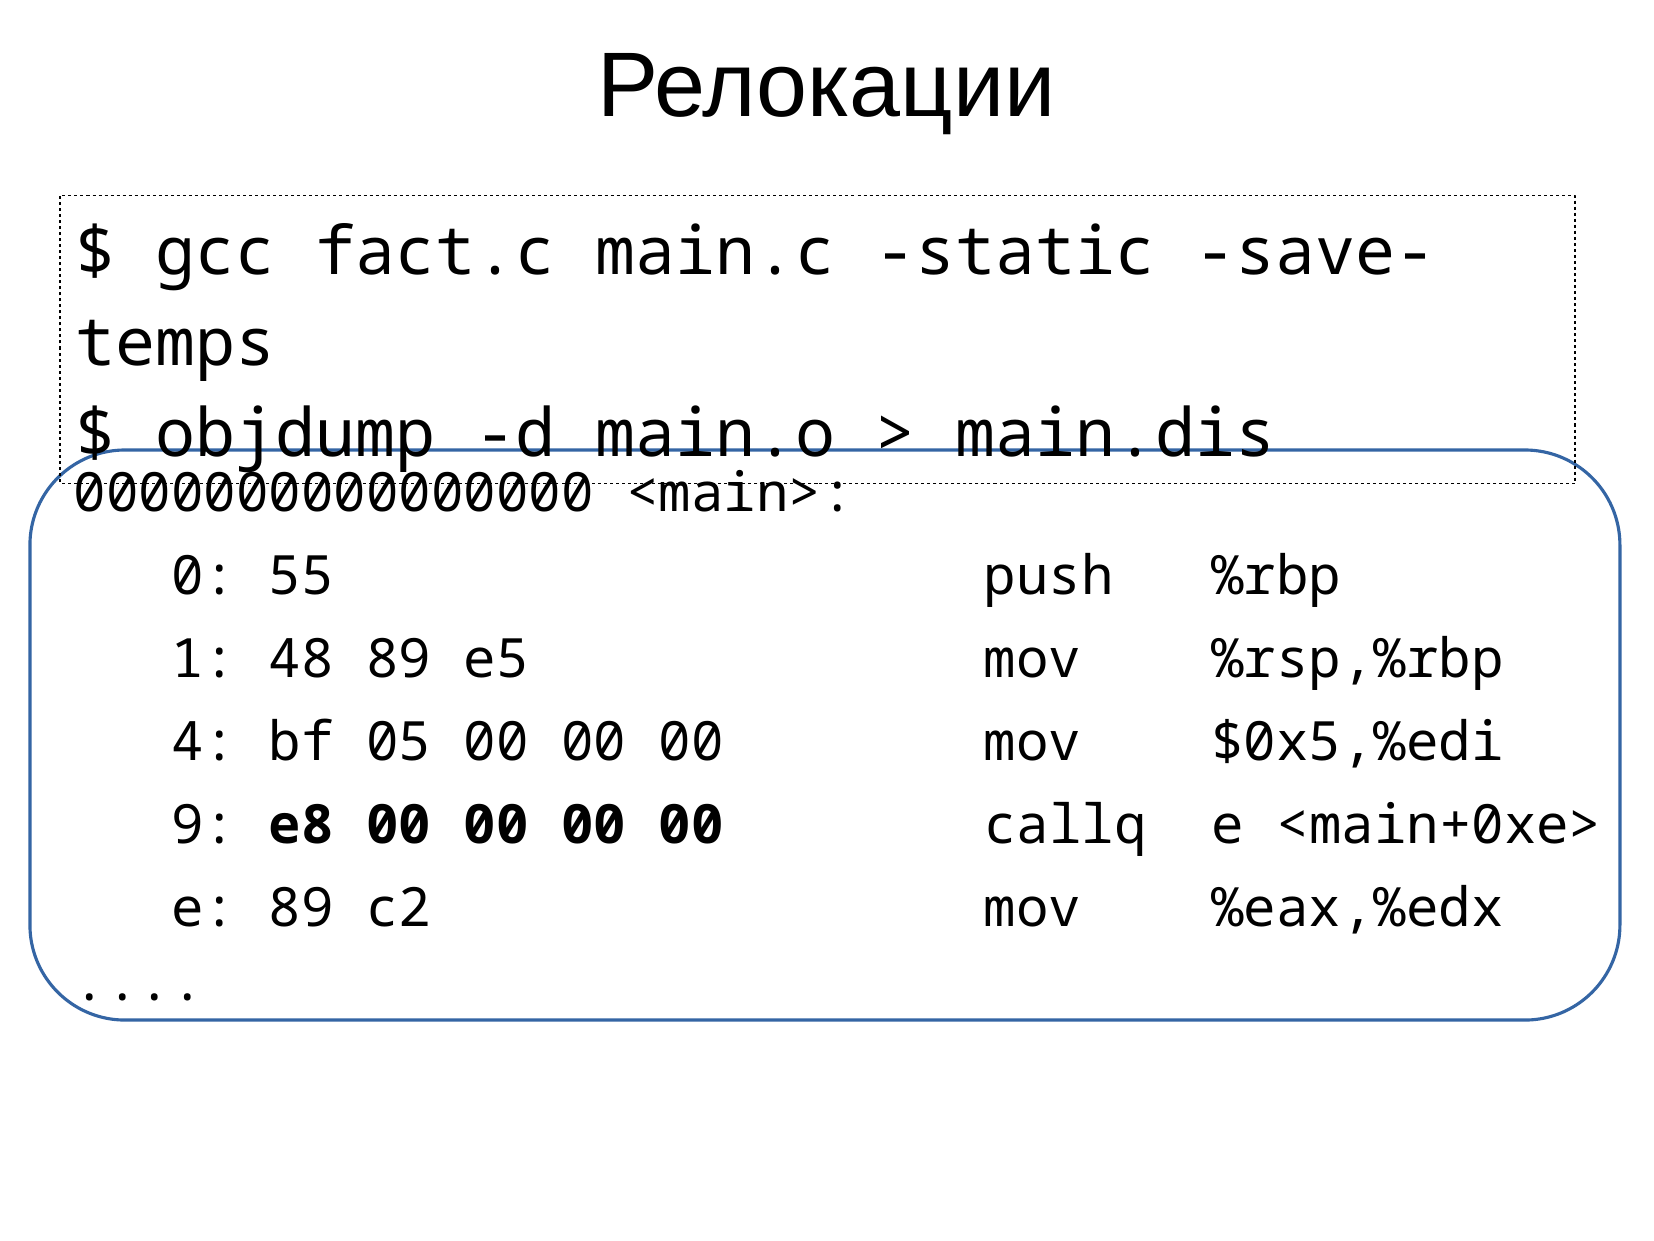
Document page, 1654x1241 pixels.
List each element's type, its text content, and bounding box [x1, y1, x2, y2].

text_box $ gcc fact.c main.c -static -save-temps $ objdump -d main.o > main.dis [60, 195, 1576, 445]
title Релокации [82, 3, 1571, 166]
text_box 0000000000000000 <main>: 0: 55 push %rbp 1: 48 89 e5 mov %rsp,%rbp 4: bf 05 00 00 00 mov $0x5,%edi 9: e8 00 00 00 00 callq e <main+0xe> e: 89 c2 mov %eax,%edx .... [29, 450, 1620, 1021]
